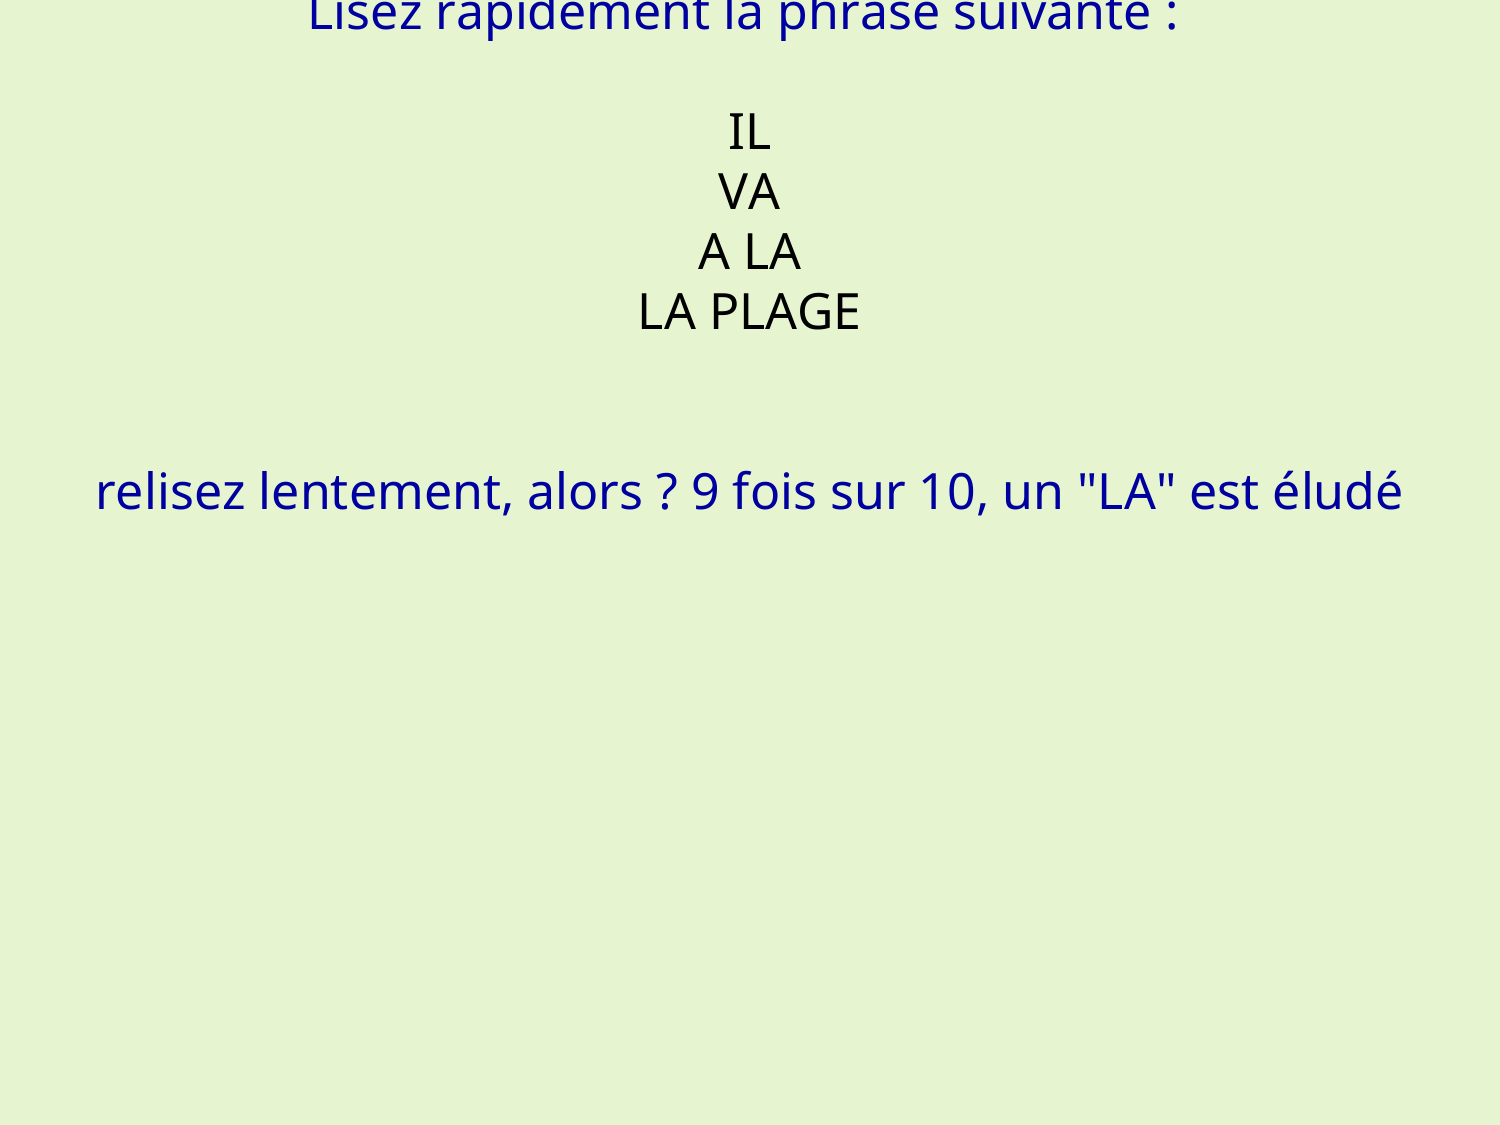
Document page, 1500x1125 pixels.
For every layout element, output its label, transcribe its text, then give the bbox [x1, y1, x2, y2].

table_header Lisez rapidement la phrase suivante : IL VA A LA LA PLAGE relisez lentement, alors ? 9 fois sur 10, un "LA" est éludé [0, 0, 1500, 1125]
